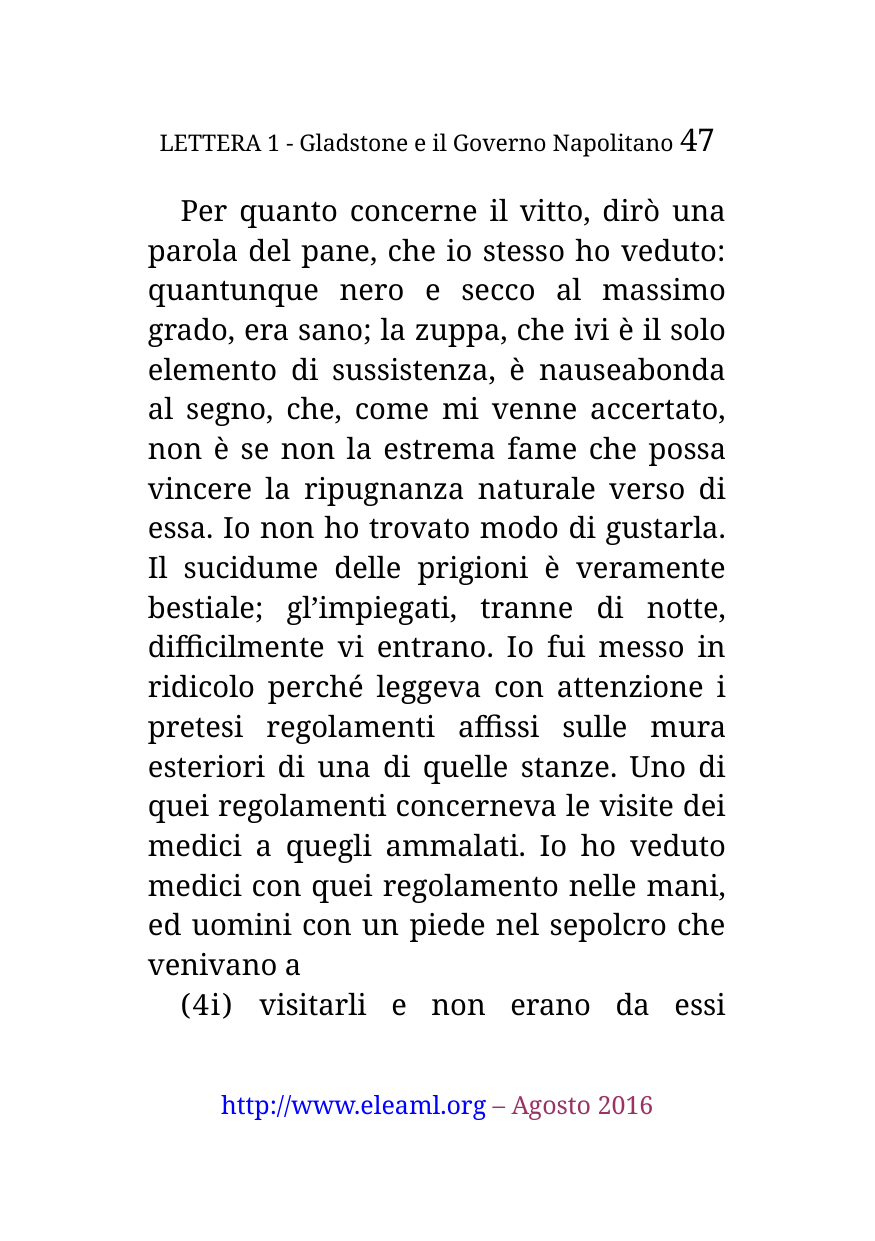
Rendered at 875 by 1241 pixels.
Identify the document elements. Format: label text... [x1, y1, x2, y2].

text Per quanto concerne il vitto, dirò una parola del pane, che io stesso ho veduto: quantunque nero e secco al massimo grado, era sano; la zuppa, che ivi è il solo elemento di sussistenza, è nauseabonda al segno, che, come mi venne accertato, non è se non la estrema fame che possa vincere la ripugnanza naturale verso di essa. Io non ho trovato modo di gustarla. Il sucidume delle prigioni è veramente bestiale; gl’impiegati, tranne di notte, difficilmente vi entrano. Io fui messo in ridicolo perché leggeva con attenzione i pretesi regolamenti affissi sulle mura esteriori di una di quelle stanze. Uno di quei regolamenti concerneva le visite dei medici a quegli ammalati. Io ho veduto medici con quei regolamento nelle mani, ed uomini con un piede nel sepolcro che venivano a [148, 190, 726, 984]
text (4i) visitarli e non erano da essi [148, 984, 726, 1024]
